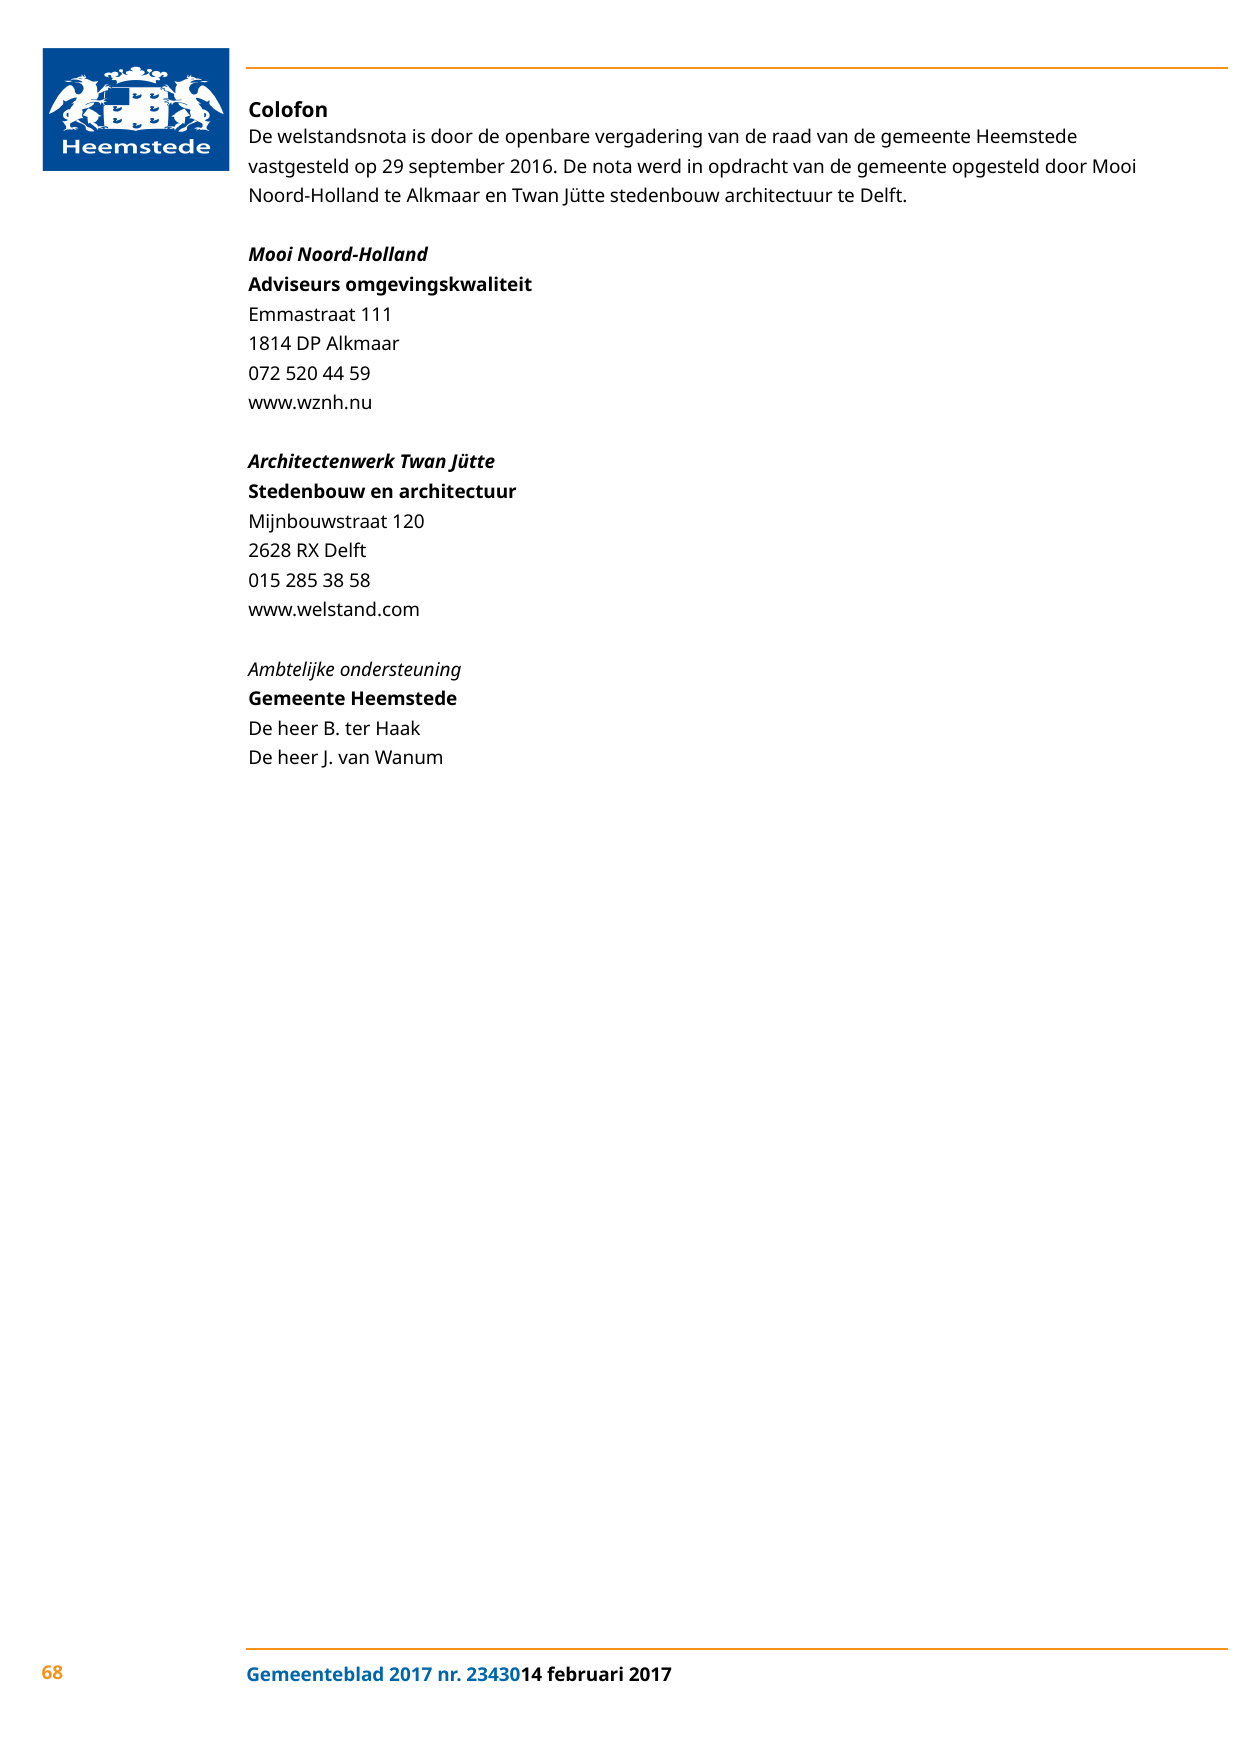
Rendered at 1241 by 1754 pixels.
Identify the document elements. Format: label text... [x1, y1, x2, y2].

text Mooi Noord-Holland [248, 242, 1152, 267]
text Mijnbouwstraat 120 [248, 508, 1152, 534]
text De heer B. ter Haak [248, 715, 1152, 741]
text www.welstand.com [248, 597, 1152, 622]
text De welstandsnota is door de openbare vergadering van de raad van de gemeente Heemstede vastgesteld op 29 september 2016. De nota werd in opdracht van de gemeente opgesteld door Mooi Noord-Holland te Alkmaar en Twan Jütte stedenbouw architectuur te Delft. [248, 123, 1152, 208]
picture [41, 47, 231, 172]
text Gemeente Heemstede [248, 685, 1152, 711]
text Ambtelijke ondersteuning [248, 656, 1152, 682]
text www.wznh.nu [248, 389, 1152, 415]
text Emmastraat 111 [248, 301, 1152, 327]
text Adviseurs omgevingskwaliteit [248, 271, 1152, 297]
text 2628 RX Delft [248, 537, 1152, 563]
text Stedenbouw en architectuur [248, 478, 1152, 504]
text 072 520 44 59 [248, 360, 1152, 386]
text 015 285 38 58 [248, 567, 1152, 593]
text De heer J. van Wanum [248, 744, 1152, 770]
text 1814 DP Alkmaar [248, 330, 1152, 356]
text Architectenwerk Twan Jütte [248, 449, 1152, 474]
text Colofon [248, 95, 1152, 123]
